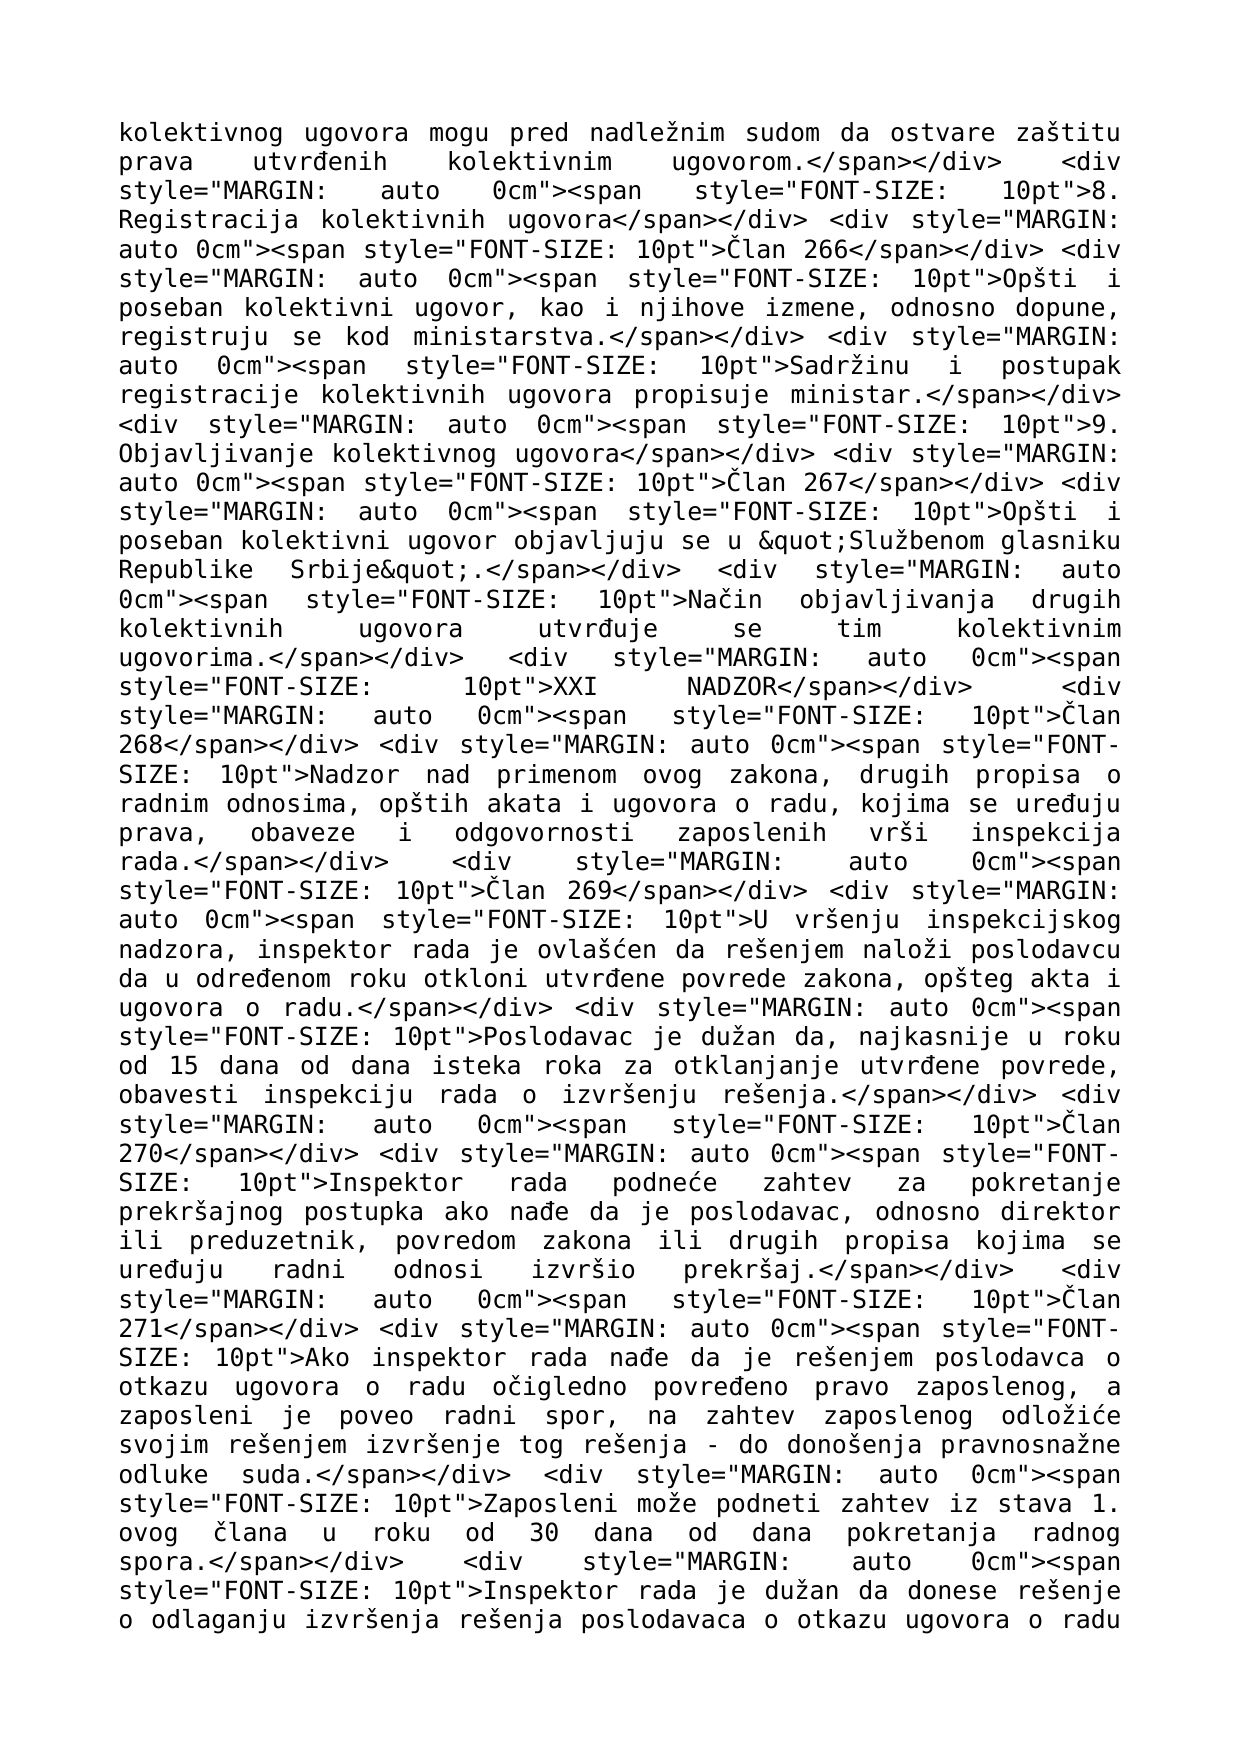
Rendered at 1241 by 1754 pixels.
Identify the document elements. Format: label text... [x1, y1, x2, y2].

text kolektivnog ugovora mogu pred nadležnim sudom da ostvare zaštitu prava utvrđenih kolektivnim ugovorom.</span></div> <div style="MARGIN: auto 0cm"><span style="FONT-SIZE: 10pt">8. Registracija kolektivnih ugovora</span></div> <div style="MARGIN: auto 0cm"><span style="FONT-SIZE: 10pt">Član 266</span></div> <div style="MARGIN: auto 0cm"><span style="FONT-SIZE: 10pt">Opšti i poseban kolektivni ugovor, kao i njihove izmene, odnosno dopune, registruju se kod ministarstva.</span></div> <div style="MARGIN: auto 0cm"><span style="FONT-SIZE: 10pt">Sadržinu i postupak registracije kolektivnih ugovora propisuje ministar.</span></div> <div style="MARGIN: auto 0cm"><span style="FONT-SIZE: 10pt">9. Objavljivanje kolektivnog ugovora</span></div> <div style="MARGIN: auto 0cm"><span style="FONT-SIZE: 10pt">Član 267</span></div> <div style="MARGIN: auto 0cm"><span style="FONT-SIZE: 10pt">Opšti i poseban kolektivni ugovor objavljuju se u &quot;Službenom glasniku Republike Srbije&quot;.</span></div> <div style="MARGIN: auto 0cm"><span style="FONT-SIZE: 10pt">Način objavljivanja drugih kolektivnih ugovora utvrđuje se tim kolektivnim ugovorima.</span></div> <div style="MARGIN: auto 0cm"><span style="FONT-SIZE: 10pt">XXI NADZOR</span></div> <div style="MARGIN: auto 0cm"><span style="FONT-SIZE: 10pt">Član 268</span></div> <div style="MARGIN: auto 0cm"><span style="FONT-SIZE: 10pt">Nadzor nad primenom ovog zakona, drugih propisa o radnim odnosima, opštih akata i ugovora o radu, kojima se uređuju prava, obaveze i odgovornosti zaposlenih vrši inspekcija rada.</span></div> <div style="MARGIN: auto 0cm"><span style="FONT-SIZE: 10pt">Član 269</span></div> <div style="MARGIN: auto 0cm"><span style="FONT-SIZE: 10pt">U vršenju inspekcijskog nadzora, inspektor rada je ovlašćen da rešenjem naloži poslodavcu da u određenom roku otkloni utvrđene povrede zakona, opšteg akta i ugovora o radu.</span></div> <div style="MARGIN: auto 0cm"><span style="FONT-SIZE: 10pt">Poslodavac je dužan da, najkasnije u roku od 15 dana od dana isteka roka za otklanjanje utvrđene povrede, obavesti inspekciju rada o izvršenju rešenja.</span></div> <div style="MARGIN: auto 0cm"><span style="FONT-SIZE: 10pt">Član 270</span></div> <div style="MARGIN: auto 0cm"><span style="FONT-SIZE: 10pt">Inspektor rada podneće zahtev za pokretanje prekršajnog postupka ako nađe da je poslodavac, odnosno direktor ili preduzetnik, povredom zakona ili drugih propisa kojima se uređuju radni odnosi izvršio prekršaj.</span></div> <div style="MARGIN: auto 0cm"><span style="FONT-SIZE: 10pt">Član 271</span></div> <div style="MARGIN: auto 0cm"><span style="FONT-SIZE: 10pt">Ako inspektor rada nađe da je rešenjem poslodavca o otkazu ugovora o radu očigledno povređeno pravo zaposlenog, a zaposleni je poveo radni spor, na zahtev zaposlenog odložiće svojim rešenjem izvršenje tog rešenja - do donošenja pravnosnažne odluke suda.</span></div> <div style="MARGIN: auto 0cm"><span style="FONT-SIZE: 10pt">Zaposleni može podneti zahtev iz stava 1. ovog člana u roku od 30 dana od dana pokretanja radnog spora.</span></div> <div style="MARGIN: auto 0cm"><span style="FONT-SIZE: 10pt">Inspektor rada je dužan da donese rešenje o odlaganju izvršenja rešenja poslodavaca o otkazu ugovora o radu [118, 118, 1122, 1635]
